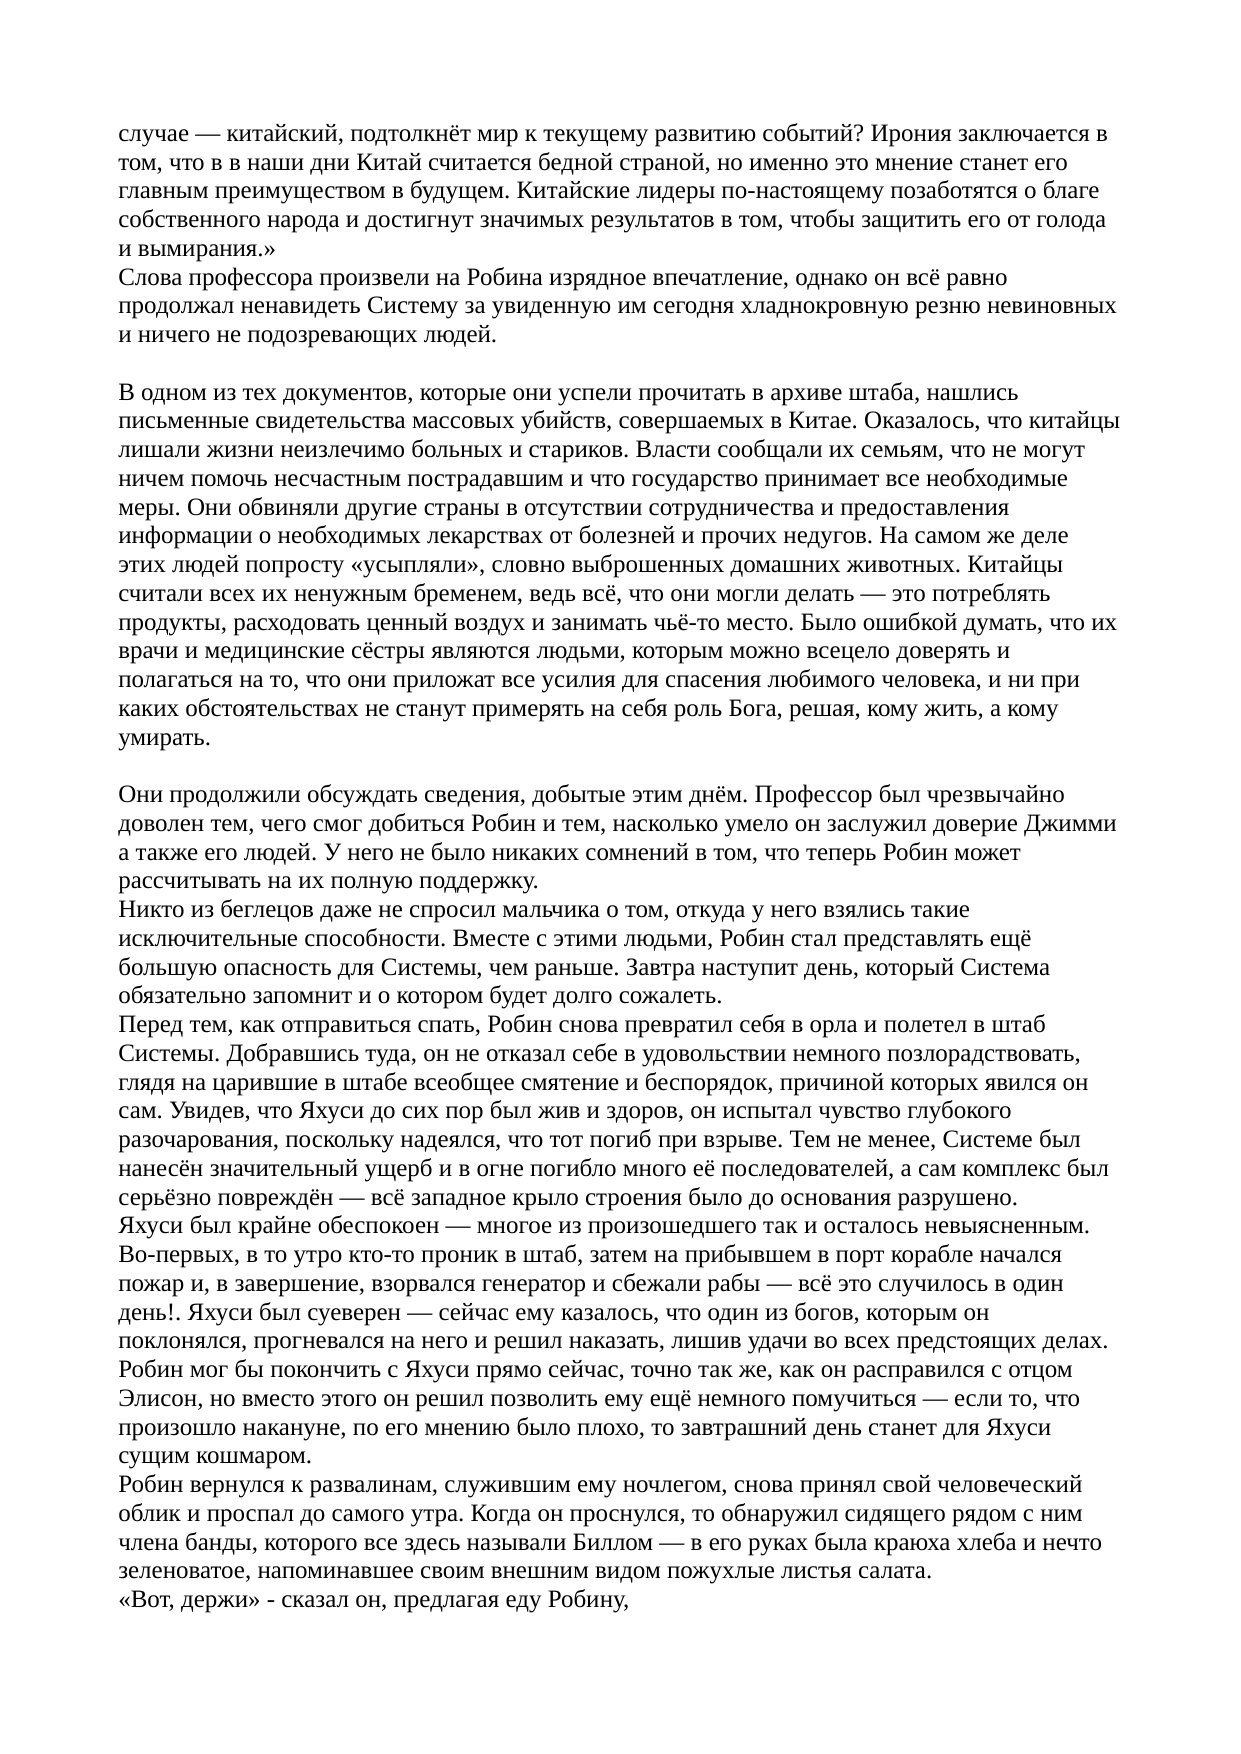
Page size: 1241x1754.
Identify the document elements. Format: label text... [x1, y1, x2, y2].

text Никто из беглецов даже не спросил мальчика о том, откуда у него взялись такие исключительные способности. Вместе с этими людьми, Робин стал представлять ещё большую опасность для Системы, чем раньше. Завтра наступит день, который Система обязательно запомнит и о котором будет долго сожалеть. [118, 894, 1122, 1009]
text Робин вернулся к развалинам, служившим ему ночлегом, снова принял свой человеческий облик и проспал до самого утра. Когда он проснулся, то обнаружил сидящего рядом с ним члена банды, которого все здесь называли Биллом — в его руках была краюха хлеба и нечто зеленоватое, напоминавшее своим внешним видом пожухлые листья салата. [118, 1469, 1122, 1584]
text случае — китайский, подтолкнёт мир к текущему развитию событий? Ирония заключается в том, что в в наши дни Китай считается бедной страной, но именно это мнение станет его главным преимуществом в будущем. Китайские лидеры по-настоящему позаботятся о благе собственного народа и достигнут значимых результатов в том, чтобы защитить его от голода и вымирания.» [118, 118, 1122, 262]
text Робин мог бы покончить с Яхуси прямо сейчас, точно так же, как он расправился с отцом Элисон, но вместо этого он решил позволить ему ещё немного помучиться — если то, что произошло накануне, по его мнению было плохо, то завтрашний день станет для Яхуси сущим кошмаром. [118, 1354, 1122, 1469]
text «Вот, держи» - сказал он, предлагая еду Робину, [118, 1584, 1122, 1613]
text Слова профессора произвели на Робина изрядное впечатление, однако он всё равно продолжал ненавидеть Систему за увиденную им сегодня хладнокровную резню невиновных и ничего не подозревающих людей. [118, 262, 1122, 348]
text Перед тем, как отправиться спать, Робин снова превратил себя в орла и полетел в штаб Системы. Добравшись туда, он не отказал себе в удовольствии немного позлорадствовать, глядя на царившие в штабе всеобщее смятение и беспорядок, причиной которых явился он сам. Увидев, что Яхуси до сих пор был жив и здоров, он испытал чувство глубокого разочарования, поскольку надеялся, что тот погиб при взрыве. Тем не менее, Системе был нанесён значительный ущерб и в огне погибло много её последователей, а сам комплекс был серьёзно повреждён — всё западное крыло строения было до основания разрушено. [118, 1009, 1122, 1211]
text Они продолжили обсуждать сведения, добытые этим днём. Профессор был чрезвычайно доволен тем, чего смог добиться Робин и тем, насколько умело он заслужил доверие Джимми а также его людей. У него не было никаких сомнений в том, что теперь Робин может рассчитывать на их полную поддержку. [118, 779, 1122, 894]
text Яхуси был крайне обеспокоен — многое из произошедшего так и осталось невыясненным. Во-первых, в то утро кто-то проник в штаб, затем на прибывшем в порт корабле начался пожар и, в завершение, взорвался генератор и сбежали рабы — всё это случилось в один день!. Яхуси был суеверен — сейчас ему казалось, что один из богов, которым он поклонялся, прогневался на него и решил наказать, лишив удачи во всех предстоящих делах. [118, 1211, 1122, 1354]
text В одном из тех документов, которые они успели прочитать в архиве штаба, нашлись письменные свидетельства массовых убийств, совершаемых в Китае. Оказалось, что китайцы лишали жизни неизлечимо больных и стариков. Власти сообщали их семьям, что не могут ничем помочь несчастным пострадавшим и что государство принимает все необходимые меры. Они обвиняли другие страны в отсутствии сотрудничества и предоставления информации о необходимых лекарствах от болезней и прочих недугов. На самом же деле этих людей попросту «усыпляли», словно выброшенных домашних животных. Китайцы считали всех их ненужным бременем, ведь всё, что они могли делать — это потреблять продукты, расходовать ценный воздух и занимать чьё-то место. Было ошибкой думать, что их врачи и медицинские сёстры являются людьми, которым можно всецело доверять и полагаться на то, что они приложат все усилия для спасения любимого человека, и ни при каких обстоятельствах не станут примерять на себя роль Бога, решая, кому жить, а кому умирать. [118, 377, 1122, 751]
